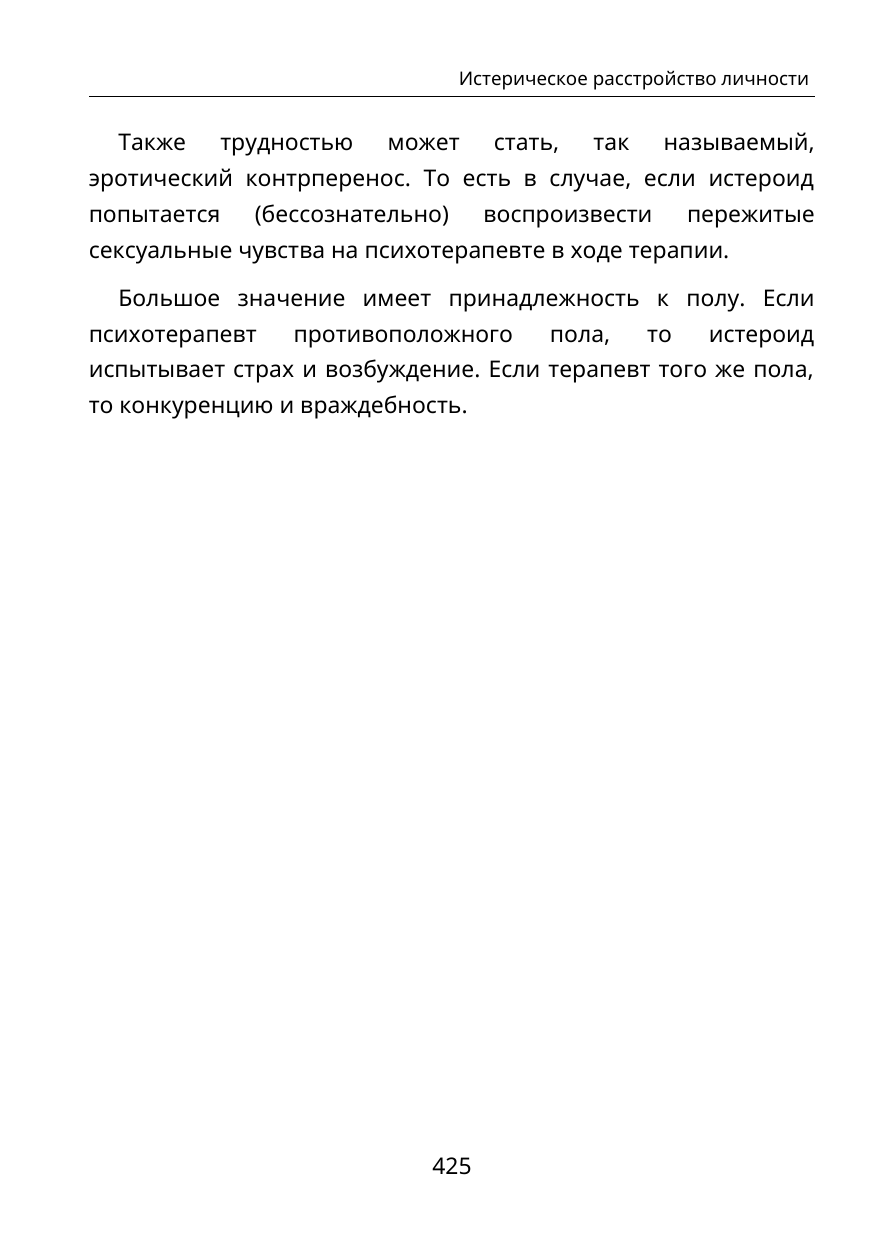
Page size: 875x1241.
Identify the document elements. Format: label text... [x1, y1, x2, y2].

text Также трудностью может стать, так называемый, эротический контрперенос. То есть в случае, если истероид попытается (бессознательно) воспроизвести пережитые сексуальные чувства на психотерапевте в ходе терапии. [88, 126, 815, 265]
text Большое значение имеет принадлежность к полу. Если психотерапевт противоположного пола, то истероид испытывает страх и возбуждение. Если терапевт того же пола, то конкуренцию и враждебность. [88, 282, 815, 421]
